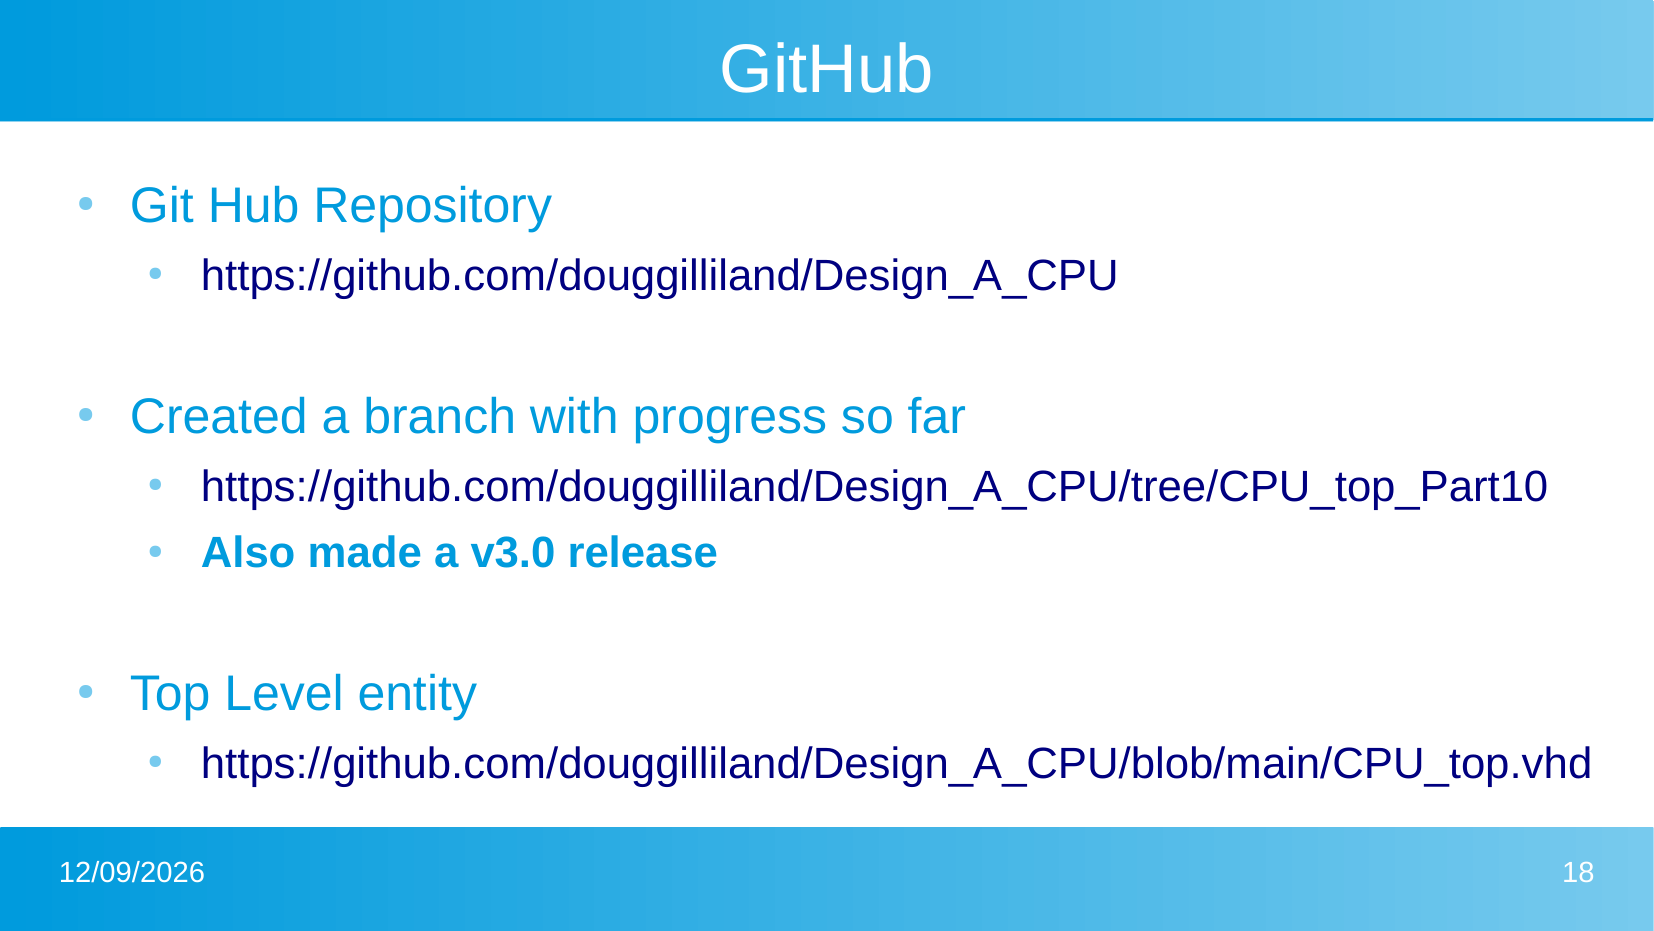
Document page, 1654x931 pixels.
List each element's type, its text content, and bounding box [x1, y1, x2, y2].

title GitHub [59, 29, 1595, 108]
list Git Hub Repository https://github.com/douggilliland/Design_A_CPU Created a branch with progress so far https://github.com/douggilliland/Design_A_CPU/tree/CPU_top_Part10 Also made a v3.0 release Top Level entity https://github.com/douggilliland/Design_A_CPU/blob/main/CPU_top.vhd [59, 177, 1595, 768]
